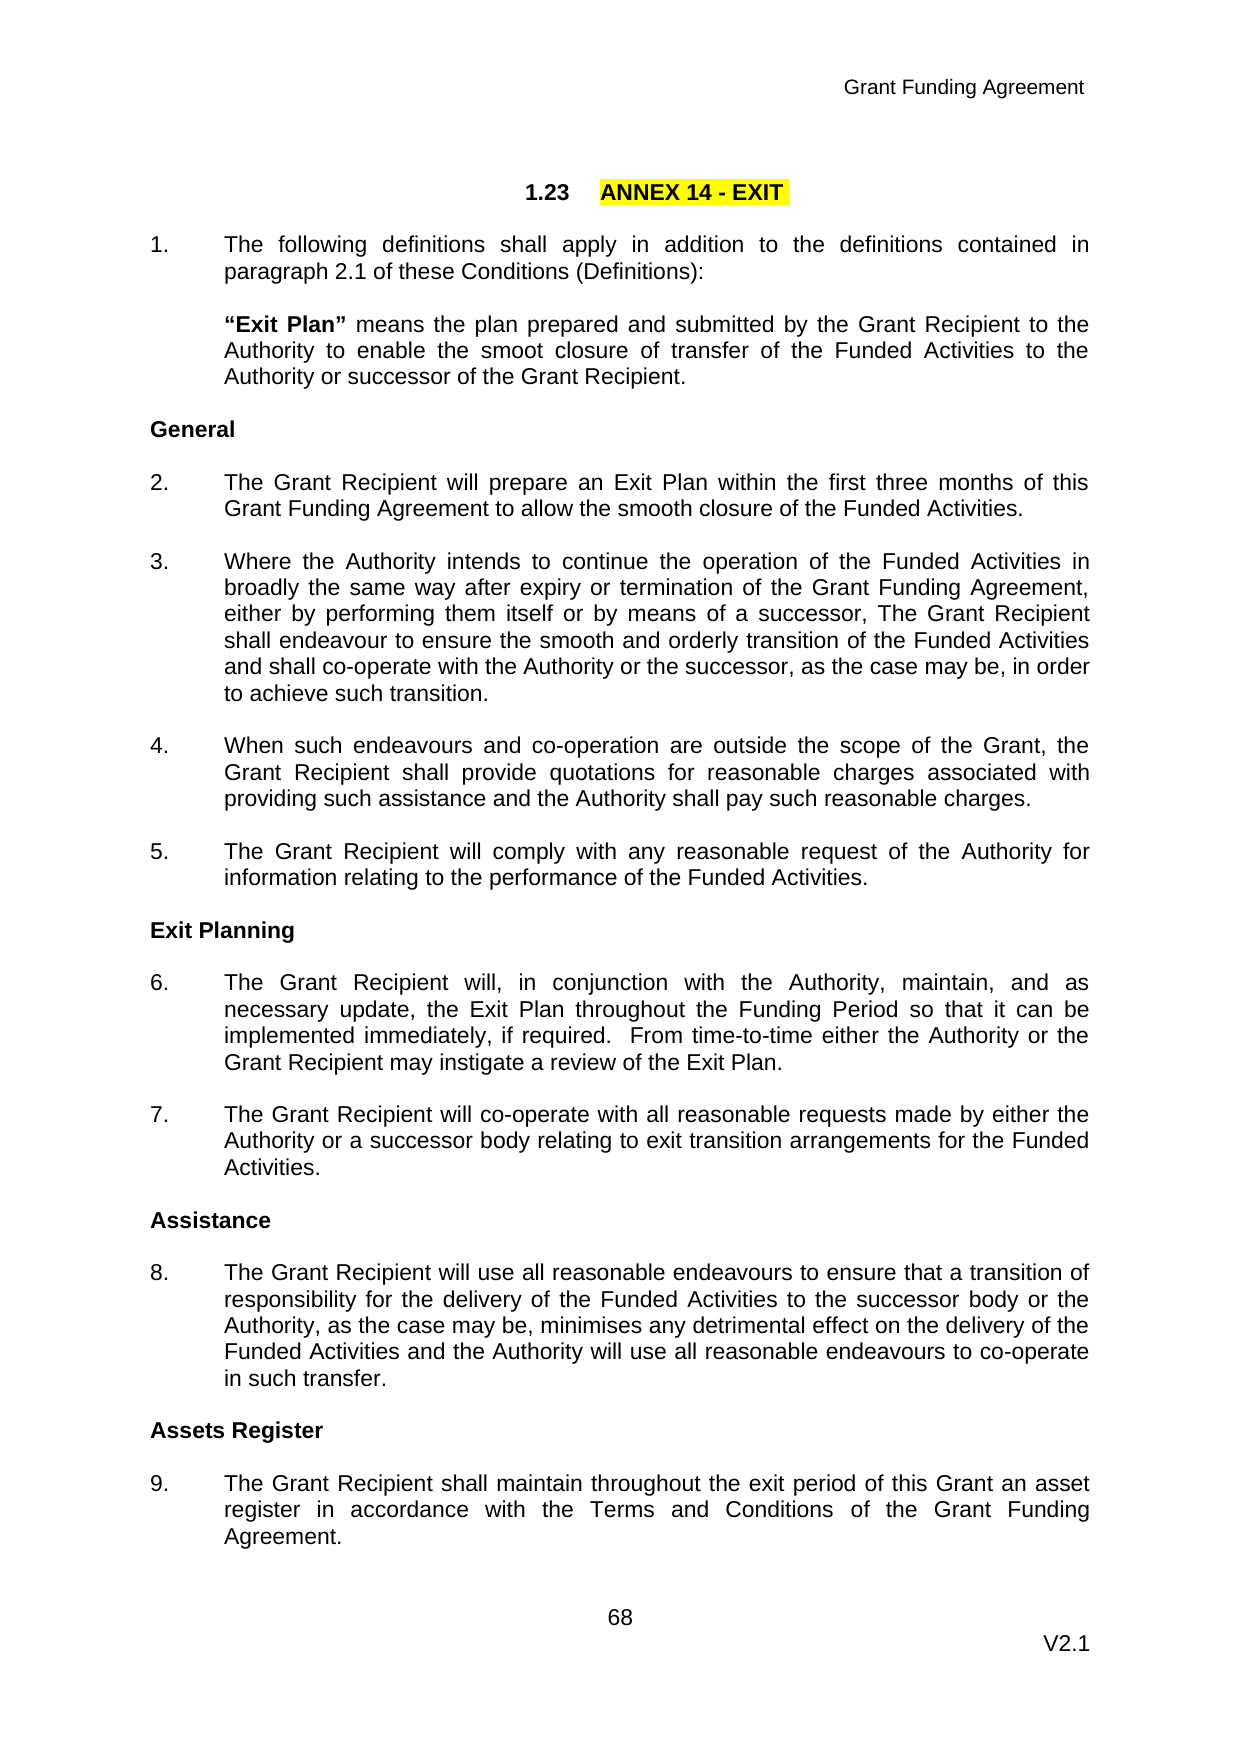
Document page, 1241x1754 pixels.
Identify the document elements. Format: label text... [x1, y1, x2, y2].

text General [150, 416, 1090, 442]
text Assets Register [150, 1417, 1090, 1444]
text “Exit Plan” means the plan prepared and submitted by the Grant Recipient to the Authority to enable the smoot closure of transfer of the Funded Activities to the Authority or successor of the Grant Recipient. [224, 311, 1090, 389]
list Where the Authority intends to continue the operation of the Funded Activities in broadly the same way after expiry or termination of the Grant Funding Agreement, either by performing them itself or by means of a successor, The Grant Recipient shall endeavour to ensure the smooth and orderly transition of the Funded Activities and shall co-operate with the Authority or the successor, as the case may be, in order to achieve such transition. [150, 548, 1090, 706]
text Assistance [150, 1207, 1090, 1233]
list The Grant Recipient shall maintain throughout the exit period of this Grant an asset register in accordance with the Terms and Conditions of the Grant Funding Agreement. [150, 1470, 1090, 1549]
list When such endeavours and co-operation are outside the scope of the Grant, the Grant Recipient shall provide quotations for reasonable charges associated with providing such assistance and the Authority shall pay such reasonable charges. [150, 732, 1090, 811]
list The Grant Recipient will, in conjunction with the Authority, maintain, and as necessary update, the Exit Plan throughout the Funding Period so that it can be implemented immediately, if required. From time-to-time either the Authority or the Grant Recipient may instigate a review of the Exit Plan. [150, 969, 1090, 1075]
text Exit Planning [150, 917, 1090, 943]
list The following definitions shall apply in addition to the definitions contained in paragraph 2.1 of these Conditions (Definitions): [150, 231, 1090, 284]
list The Grant Recipient will comply with any reasonable request of the Authority for information relating to the performance of the Funded Activities. [150, 838, 1090, 890]
list The Grant Recipient will use all reasonable endeavours to ensure that a transition of responsibility for the delivery of the Funded Activities to the successor body or the Authority, as the case may be, minimises any detrimental effect on the delivery of the Funded Activities and the Authority will use all reasonable endeavours to co-operate in such transfer. [150, 1259, 1090, 1391]
list The Grant Recipient will co-operate with all reasonable requests made by either the Authority or a successor body relating to exit transition arrangements for the Funded Activities. [150, 1101, 1090, 1180]
list The Grant Recipient will prepare an Exit Plan within the first three months of this Grant Funding Agreement to allow the smooth closure of the Funded Activities. [150, 469, 1090, 521]
subtitle ANNEX 14 - EXIT [224, 179, 1090, 205]
